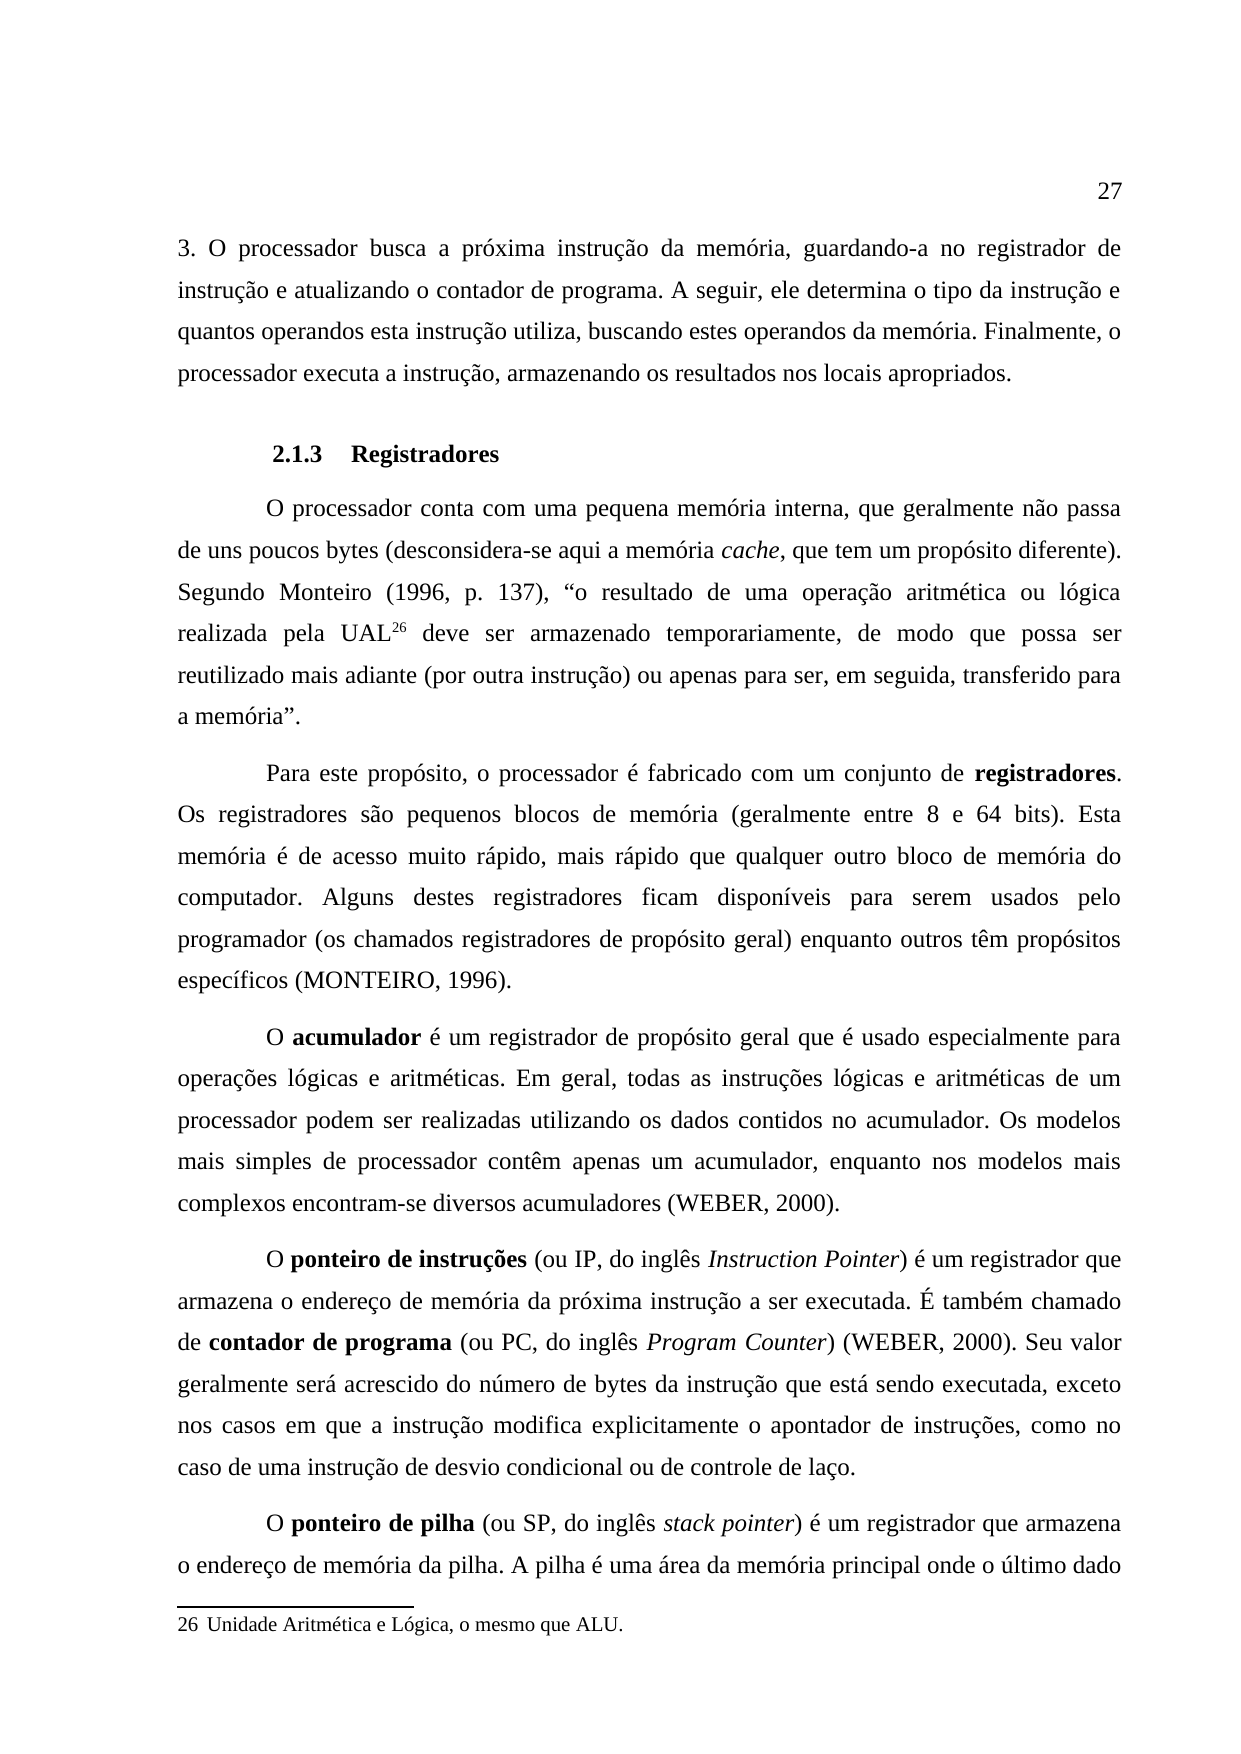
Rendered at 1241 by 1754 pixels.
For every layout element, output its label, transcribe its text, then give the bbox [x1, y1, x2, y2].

text O processador conta com uma pequena memória interna, que geralmente não passa de uns poucos bytes (desconsidera-se aqui a memória cache, que tem um propósito diferente). Segundo Monteiro (1996, p. 137), “o resultado de uma operação aritmética ou lógica realizada pela UAL deve ser armazenado temporariamente, de modo que possa ser reutilizado mais adiante (por outra instrução) ou apenas para ser, em seguida, transferido para a memória”. [177, 494, 1122, 730]
text O ponteiro de pilha (ou SP, do inglês stack pointer) é um registrador que armazena o endereço de memória da pilha. A pilha é uma área da memória principal onde o último dado [177, 1509, 1122, 1579]
text O ponteiro de instruções (ou IP, do inglês Instruction Pointer) é um registrador que armazena o endereço de memória da próxima instrução a ser executada. É também chamado de contador de programa (ou PC, do inglês Program Counter) (WEBER, 2000). Seu valor geralmente será acrescido do número de bytes da instrução que está sendo executada, exceto nos casos em que a instrução modifica explicitamente o apontador de instruções, como no caso de uma instrução de desvio condicional ou de controle de laço. [177, 1245, 1122, 1481]
subtitle Registradores [177, 440, 1122, 468]
text Unidade Aritmética e Lógica, o mesmo que ALU. [177, 1613, 1122, 1636]
text Para este propósito, o processador é fabricado com um conjunto de registradores. Os registradores são pequenos blocos de memória (geralmente entre 8 e 64 bits). Esta memória é de acesso muito rápido, mais rápido que qualquer outro bloco de memória do computador. Alguns destes registradores ficam disponíveis para serem usados pelo programador (os chamados registradores de propósito geral) enquanto outros têm propósitos específicos (MONTEIRO, 1996). [177, 759, 1122, 994]
text O acumulador é um registrador de propósito geral que é usado especialmente para operações lógicas e aritméticas. Em geral, todas as instruções lógicas e aritméticas de um processador podem ser realizadas utilizando os dados contidos no acumulador. Os modelos mais simples de processador contêm apenas um acumulador, enquanto nos modelos mais complexos encontram-se diversos acumuladores (WEBER, 2000). [177, 1023, 1122, 1217]
text 3. O processador busca a próxima instrução da memória, guardando-a no registrador de instrução e atualizando o contador de programa. A seguir, ele determina o tipo da instrução e quantos operandos esta instrução utiliza, buscando estes operandos da memória. Finalmente, o processador executa a instrução, armazenando os resultados nos locais apropriados. [177, 234, 1122, 387]
